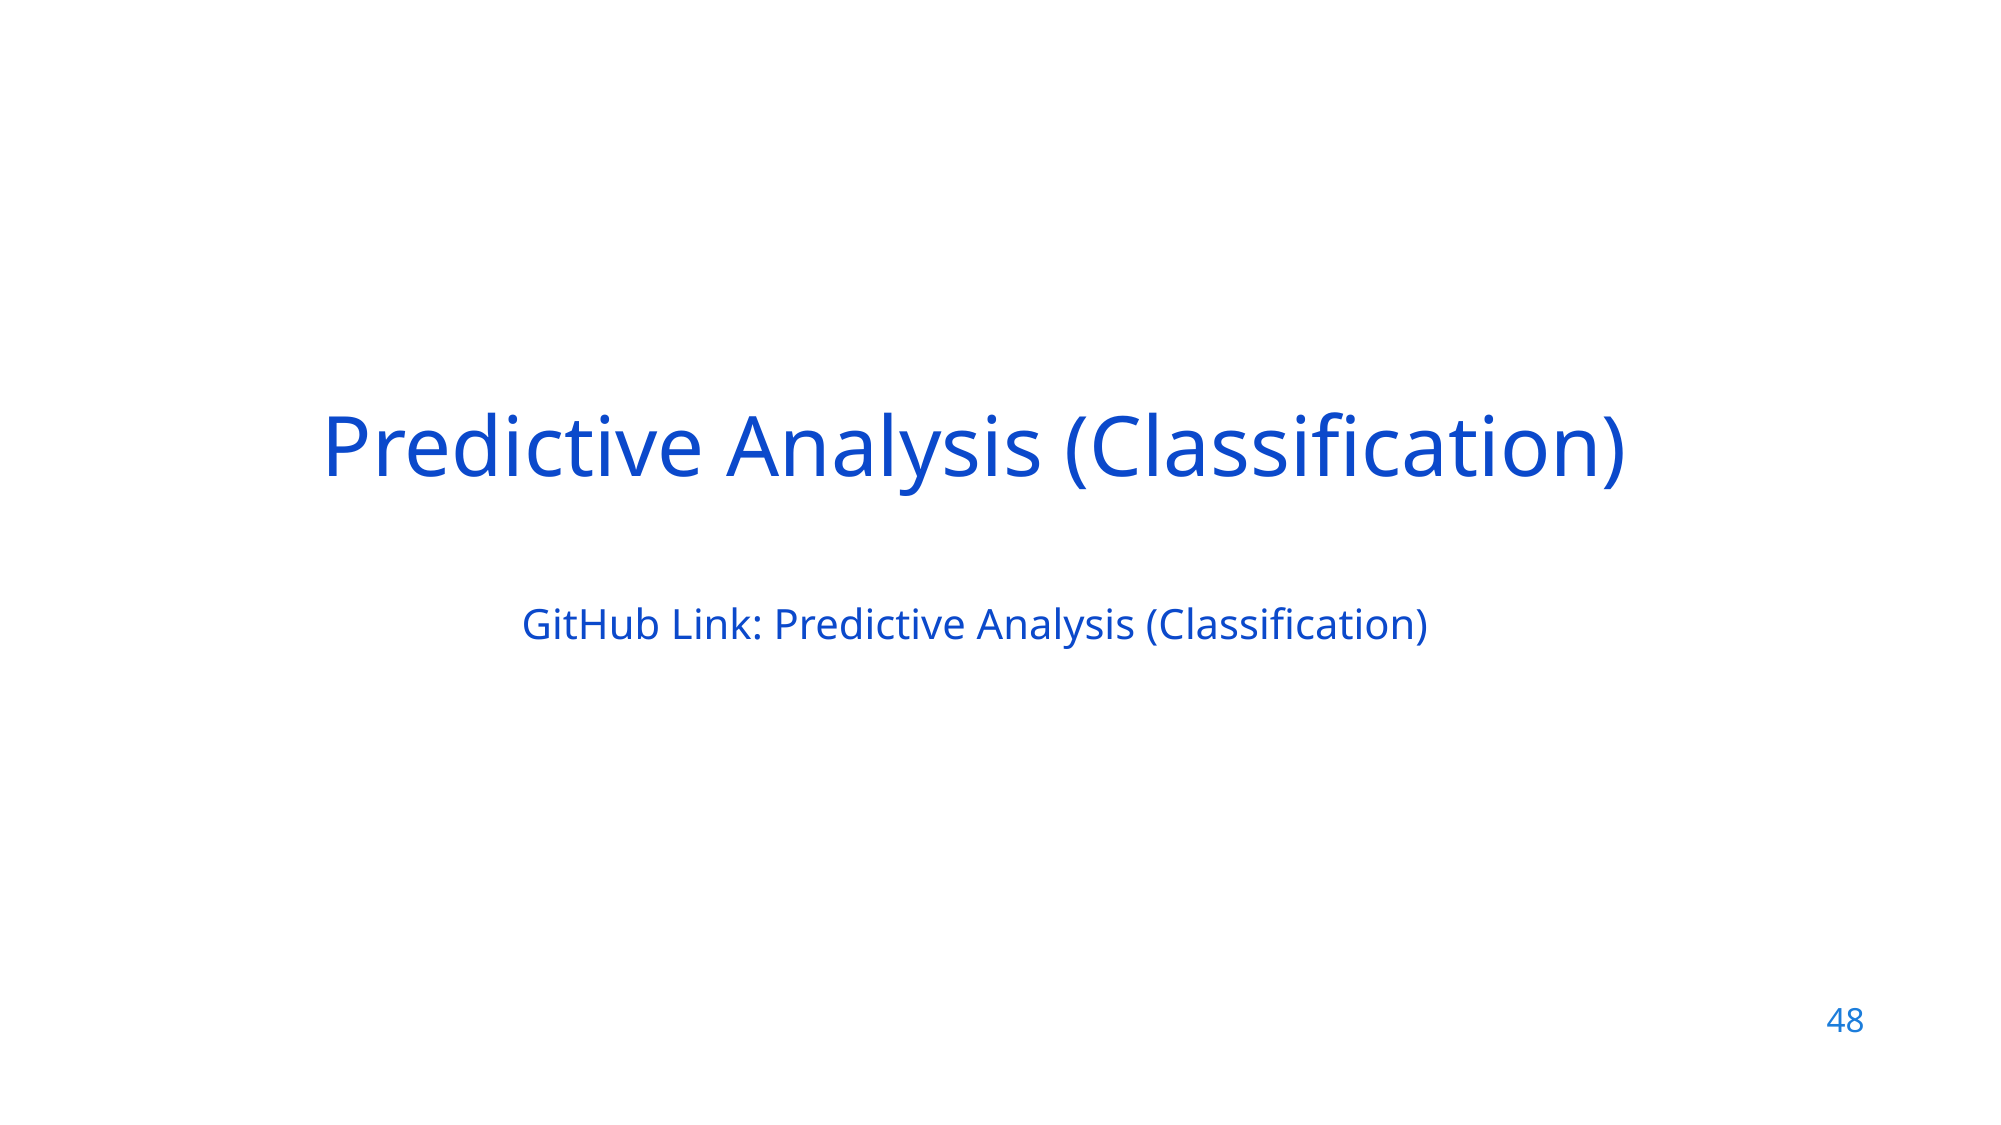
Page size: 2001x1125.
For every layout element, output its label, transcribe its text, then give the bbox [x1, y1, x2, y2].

text_box Predictive Analysis (Classification) GitHub Link: Predictive Analysis (Classification) [225, 387, 1726, 621]
